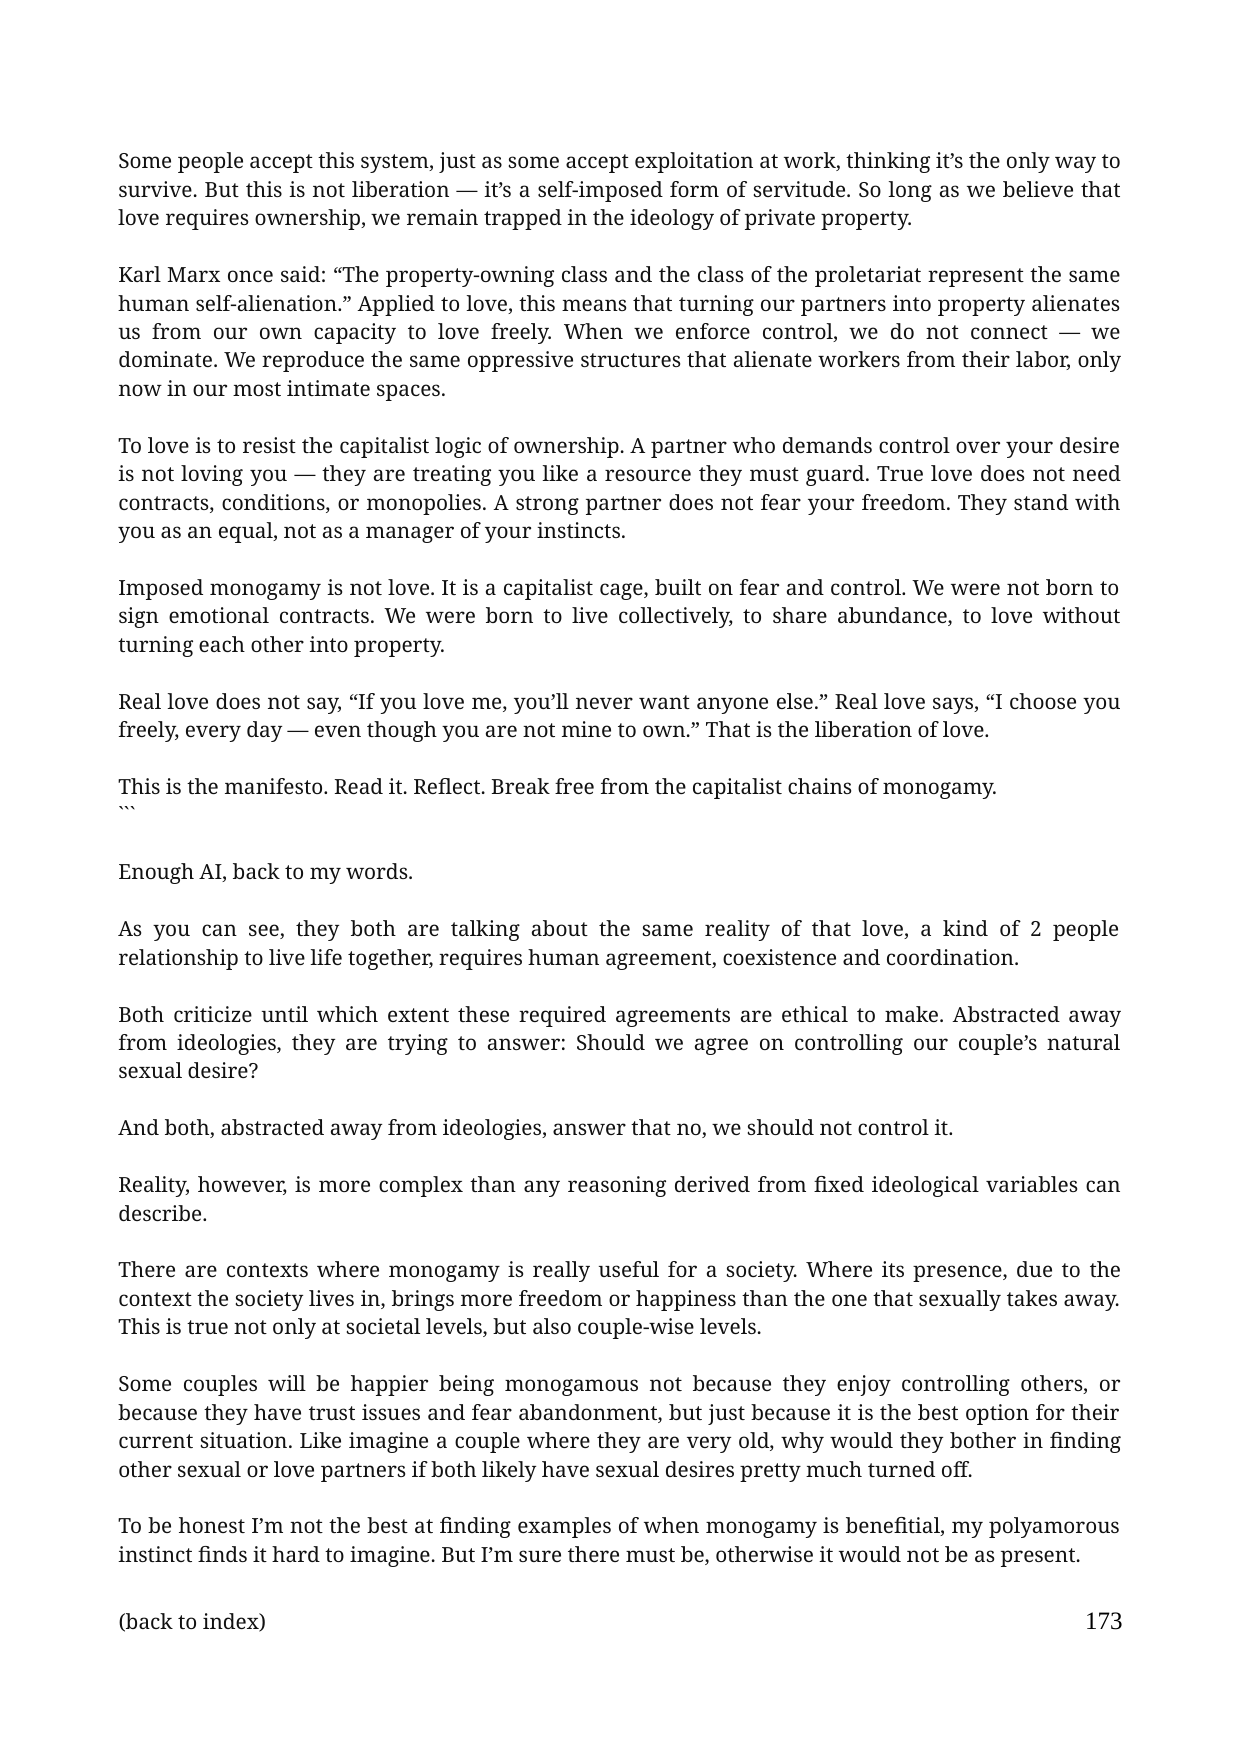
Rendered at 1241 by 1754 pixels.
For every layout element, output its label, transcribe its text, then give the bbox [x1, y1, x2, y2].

text Real love does not say, “If you love me, you’ll never want anyone else.” Real love says, “I choose you freely, every day — even though you are not mine to own.” That is the liberation of love. [118, 687, 1122, 744]
text To love is to resist the capitalist logic of ownership. A partner who demands control over your desire is not loving you — they are treating you like a resource they must guard. True love does not need contracts, conditions, or monopolies. A strong partner does not fear your freedom. They stand with you as an equal, not as a manager of your instincts. [118, 431, 1122, 545]
text Some people accept this system, just as some accept exploitation at work, thinking it’s the only way to survive. But this is not liberation — it’s a self-imposed form of servitude. So long as we believe that love requires ownership, we remain trapped in the ideology of private property. [118, 147, 1122, 232]
text Reality, however, is more complex than any reasoning derived from fixed ideological variables can describe. [118, 1170, 1122, 1227]
text There are contexts where monogamy is really useful for a society. Where its presence, due to the context the society lives in, brings more freedom or happiness than the one that sexually takes away. This is true not only at societal levels, but also couple-wise levels. [118, 1256, 1122, 1341]
text Imposed monogamy is not love. It is a capitalist cage, built on fear and control. We were not born to sign emotional contracts. We were born to live collectively, to share abundance, to love without turning each other into property. [118, 573, 1122, 658]
text As you can see, they both are talking about the same reality of that love, a kind of 2 people relationship to live life together, requires human agreement, coexistence and coordination. [118, 914, 1122, 971]
text Enough AI, back to my words. [118, 857, 1122, 886]
text ``` [118, 801, 1122, 829]
text Karl Marx once said: “The property-owning class and the class of the proletariat represent the same human self-alienation.” Applied to love, this means that turning our partners into property alienates us from our own capacity to love freely. When we enforce control, we do not connect — we dominate. We reproduce the same oppressive structures that alienate workers from their labor, only now in our most intimate spaces. [118, 260, 1122, 402]
text To be honest I’m not the best at finding examples of when monogamy is benefitial, my polyamorous instinct finds it hard to imagine. But I’m sure there must be, otherwise it would not be as present. [118, 1512, 1122, 1568]
text This is the manifesto. Read it. Reflect. Break free from the capitalist chains of monogamy. [118, 772, 1122, 801]
text Some couples will be happier being monogamous not because they enjoy controlling others, or because they have trust issues and fear abandonment, but just because it is the best option for their current situation. Like imagine a couple where they are very old, why would they bother in finding other sexual or love partners if both likely have sexual desires pretty much turned off. [118, 1369, 1122, 1483]
text And both, abstracted away from ideologies, answer that no, we should not control it. [118, 1113, 1122, 1142]
text Both criticize until which extent these required agreements are ethical to make. Abstracted away from ideologies, they are trying to answer: Should we agree on controlling our couple’s natural sexual desire? [118, 1000, 1122, 1085]
